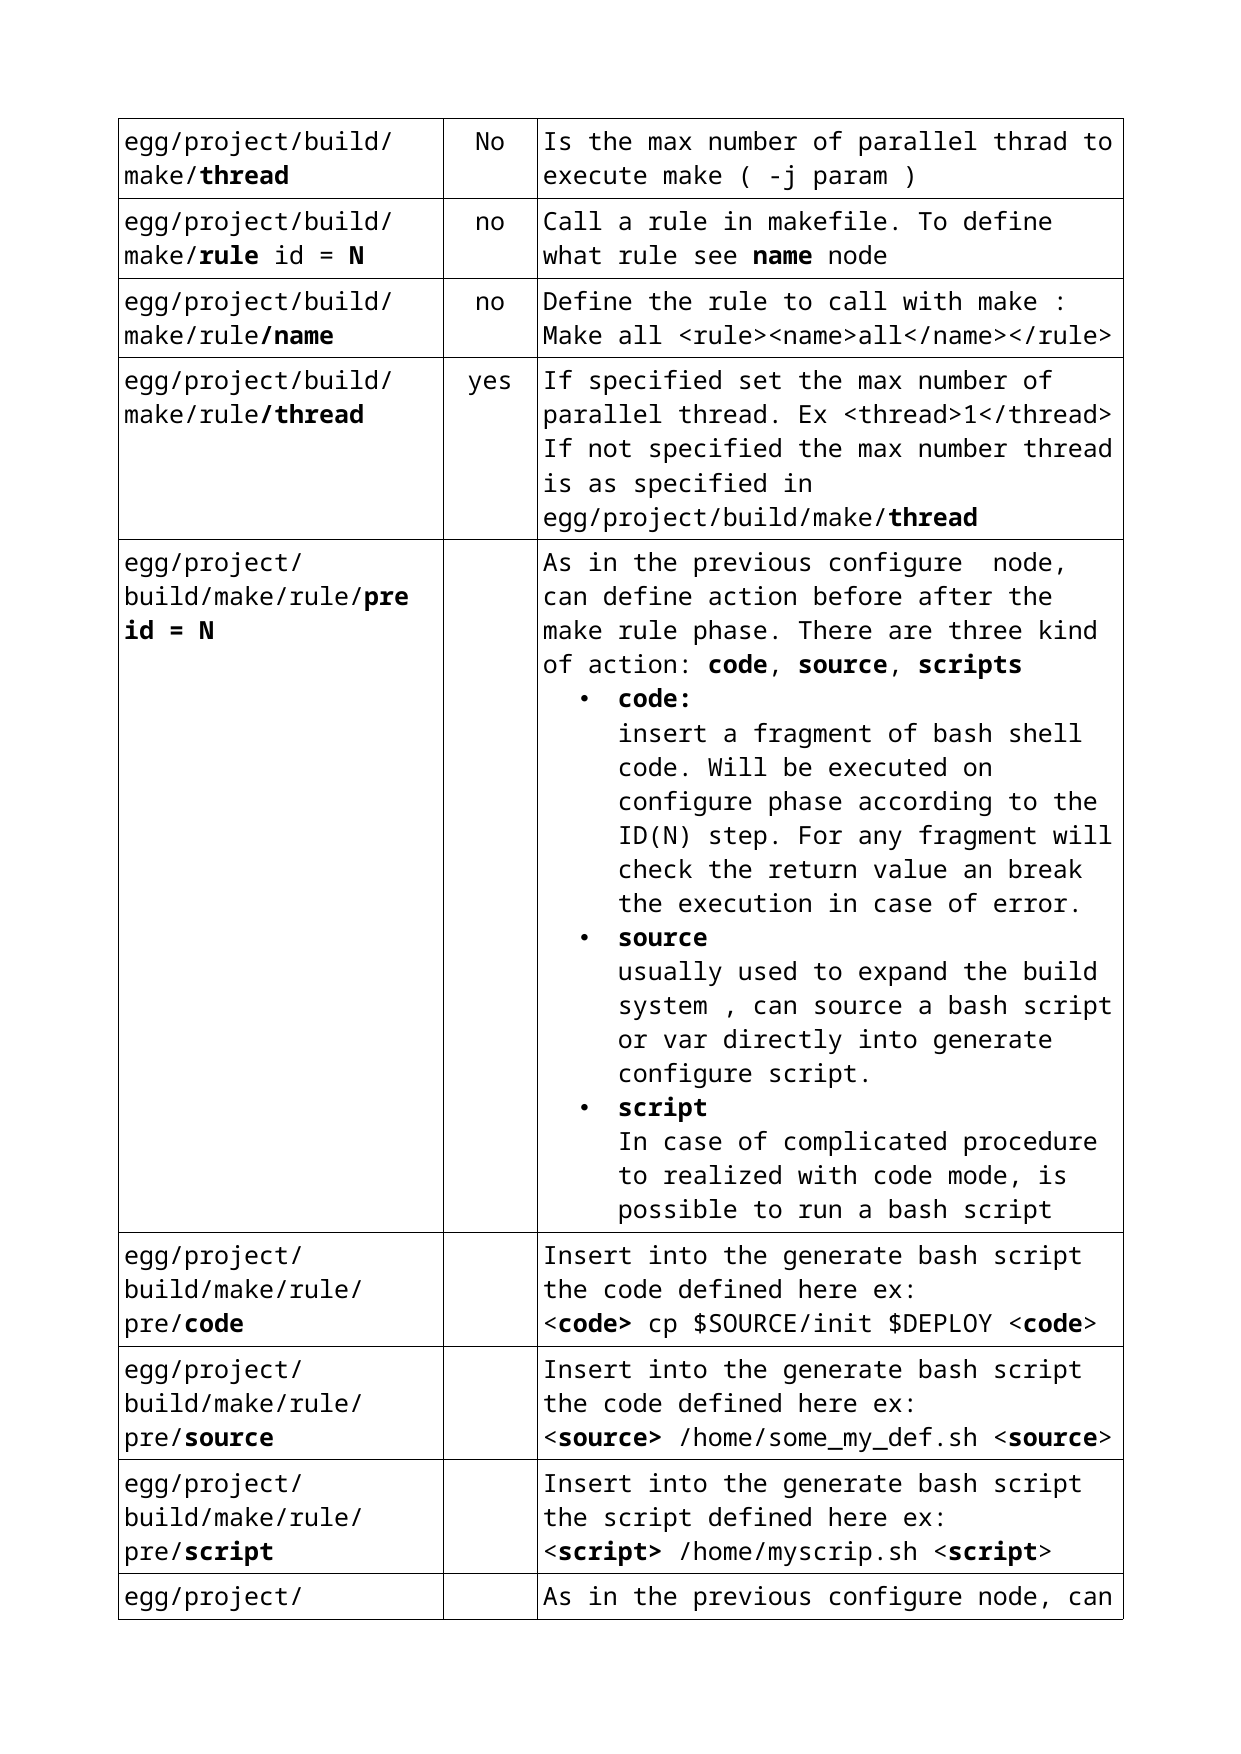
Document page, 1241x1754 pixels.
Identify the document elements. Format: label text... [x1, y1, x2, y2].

table_cell egg/project/build/make/rule/pre/source [119, 1347, 443, 1459]
table_cell egg/project/build/make/rule/name [119, 279, 443, 357]
table_cell Define the rule to call with make : Make all <rule><name>all</name></rule> [538, 279, 1123, 357]
table_cell Is the max number of parallel thrad to execute make ( -j param ) [538, 119, 1123, 198]
table_cell No [444, 119, 537, 198]
table_cell egg/project/build/make/rule/pre id = N [119, 540, 443, 1232]
table_cell Insert into the generate bash script the code defined here ex: <source> /home/some_my_def.sh <source> [538, 1347, 1123, 1459]
table_cell [444, 1574, 537, 1619]
table_cell egg/project/build/make/rule/thread [119, 358, 443, 539]
table_cell yes [444, 358, 537, 539]
table_cell Insert into the generate bash script the code defined here ex: <code> cp $SOURCE/init $DEPLOY <code> [538, 1233, 1123, 1346]
table_cell [444, 540, 537, 1232]
table_cell Call a rule in makefile. To define what rule see name node [538, 199, 1123, 277]
table_cell As in the previous configure node, can [538, 1574, 1123, 1619]
table_cell [444, 1347, 537, 1459]
table_cell egg/project/build/make/rule/pre/code [119, 1233, 443, 1346]
table_cell egg/project/build/make/rule id = N [119, 199, 443, 277]
table_cell no [444, 199, 537, 277]
table_cell egg/project/build/make/rule/pre/script [119, 1460, 443, 1573]
table_cell As in the previous configure node, can define action before after the make rule phase. There are three kind of action: code, source, scripts code: insert a fragment of bash shell code. Will be executed on configure phase according to the ID(N) step. For any fragment will check the return value an break the execution in case of error. source usually used to expand the build system , can source a bash script or var directly into generate configure script. script In case of complicated procedure to realized with code mode, is possible to run a bash script [538, 540, 1123, 1232]
table_cell no [444, 279, 537, 357]
table_cell If specified set the max number of parallel thread. Ex <thread>1</thread> If not specified the max number thread is as specified in egg/project/build/make/thread [538, 358, 1123, 539]
table_cell egg/project/build/make/thread [119, 119, 443, 198]
table_cell [444, 1460, 537, 1573]
table_cell [444, 1233, 537, 1346]
table_cell Insert into the generate bash script the script defined here ex: <script> /home/myscrip.sh <script> [538, 1460, 1123, 1573]
table_cell egg/project/ [119, 1574, 443, 1619]
